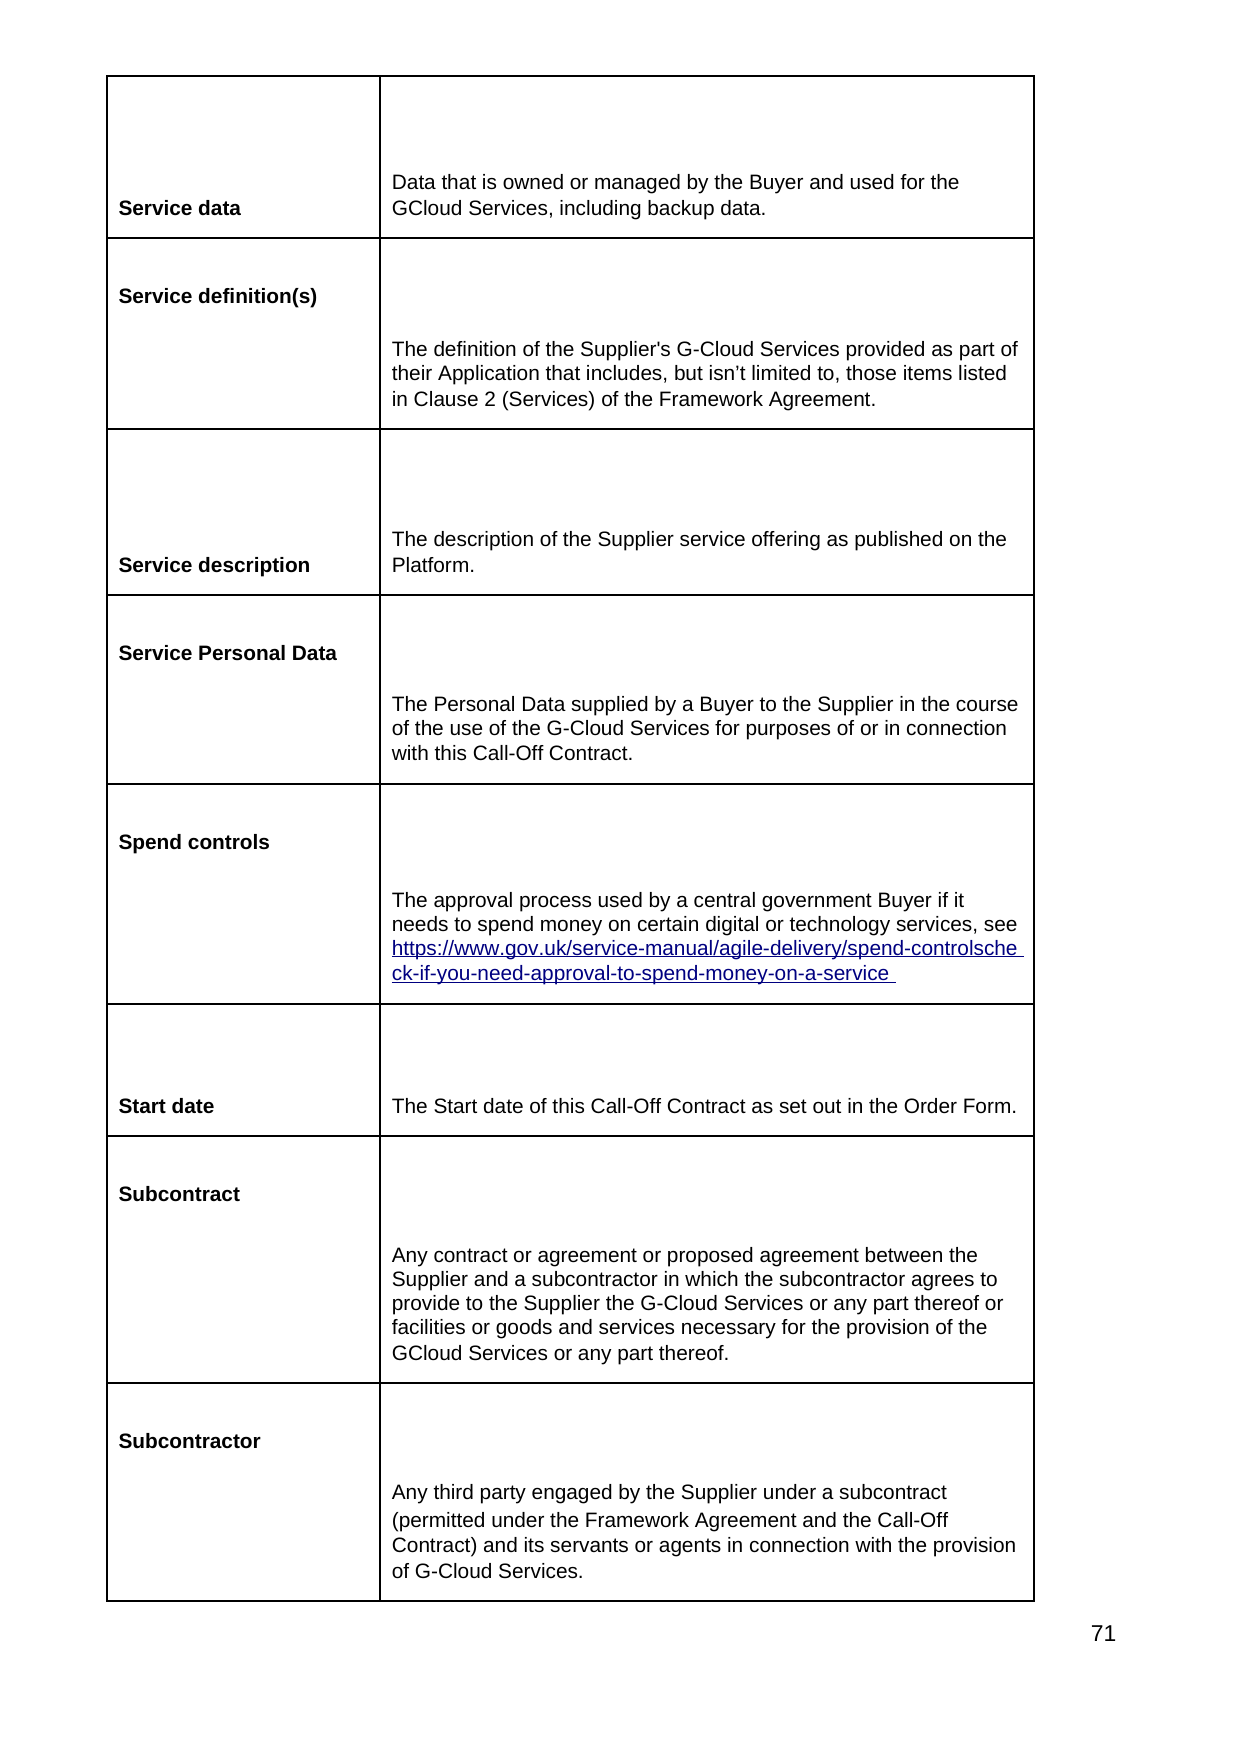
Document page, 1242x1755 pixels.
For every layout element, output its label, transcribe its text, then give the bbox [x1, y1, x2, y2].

table_cell Subcontractor [108, 1384, 379, 1600]
table_cell Any third party engaged by the Supplier under a subcontract (permitted under the Framework Agreement and the Call-Off Contract) and its servants or agents in connection with the provision of G-Cloud Services. [381, 1384, 1033, 1600]
table_cell Service data [108, 77, 379, 237]
table_cell The description of the Supplier service offering as published on the Platform. [381, 430, 1033, 594]
table_cell Data that is owned or managed by the Buyer and used for the GCloud Services, including backup data. [381, 77, 1033, 237]
table_cell Any contract or agreement or proposed agreement between the Supplier and a subcontractor in which the subcontractor agrees to provide to the Supplier the G-Cloud Services or any part thereof or facilities or goods and services necessary for the provision of the GCloud Services or any part thereof. [381, 1137, 1033, 1382]
table_cell Service description [108, 430, 379, 594]
table_cell The approval process used by a central government Buyer if it needs to spend money on certain digital or technology services, see https://www.gov.uk/service-manual/agile-delivery/spend-controlsche ck-if-you-need-approval-to-spend-money-on-a-service [381, 785, 1033, 1002]
table_cell Spend controls [108, 785, 379, 1002]
table_cell The Start date of this Call-Off Contract as set out in the Order Form. [381, 1005, 1033, 1135]
table_cell Service Personal Data [108, 596, 379, 782]
table_cell Subcontract [108, 1137, 379, 1382]
table_cell Start date [108, 1005, 379, 1135]
table_cell The Personal Data supplied by a Buyer to the Supplier in the course of the use of the G-Cloud Services for purposes of or in connection with this Call-Off Contract. [381, 596, 1033, 782]
table_cell Service definition(s) [108, 239, 379, 428]
table_cell The definition of the Supplier's G-Cloud Services provided as part of their Application that includes, but isn’t limited to, those items listed in Clause 2 (Services) of the Framework Agreement. [381, 239, 1033, 428]
